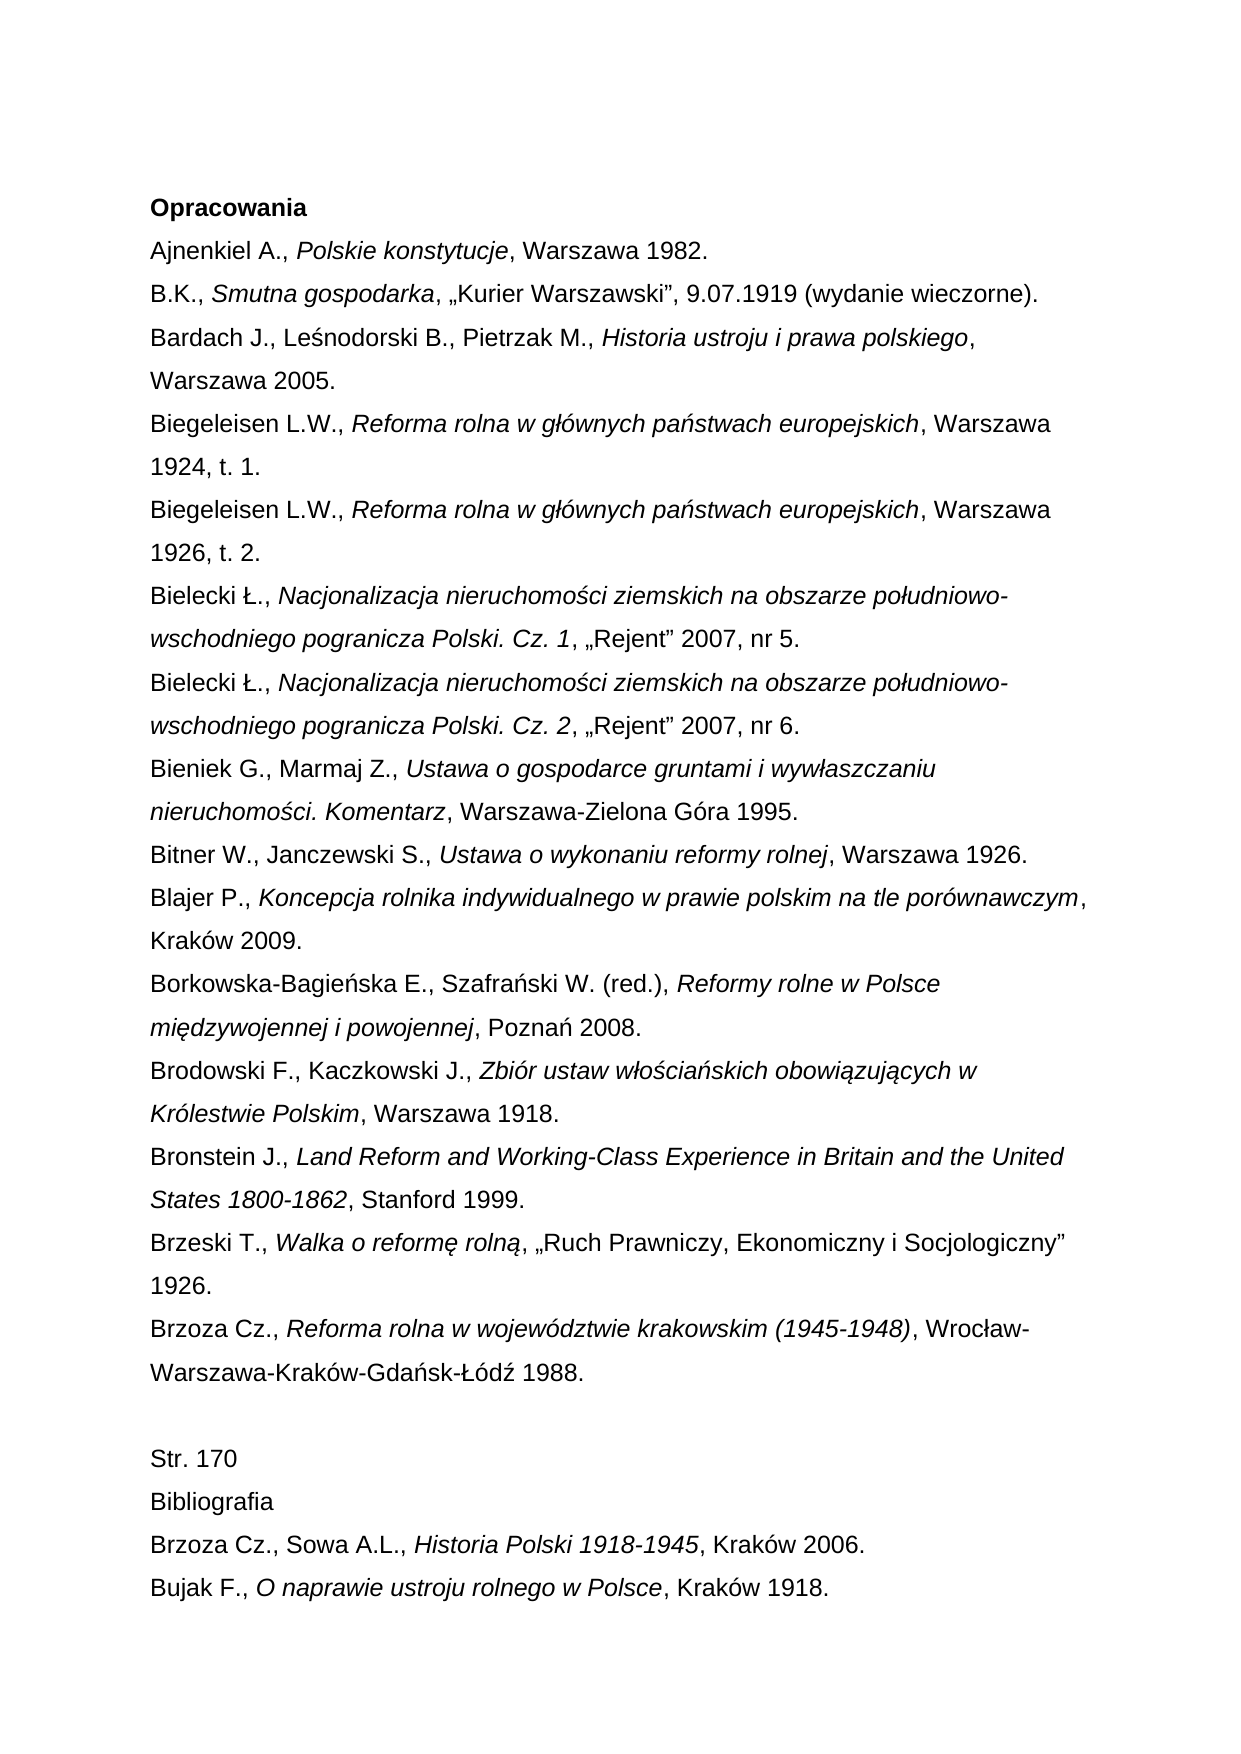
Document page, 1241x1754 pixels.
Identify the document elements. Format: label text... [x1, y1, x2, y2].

text Biegeleisen L.W., Reforma rolna w głównych państwach europejskich, Warszawa 1924, t. 1. [150, 409, 1090, 481]
text Brzeski T., Walka o reformę rolną, „Ruch Prawniczy, Ekonomiczny i Socjologiczny” 1926. [150, 1228, 1090, 1300]
subtitle Opracowania [150, 193, 1090, 222]
text Borkowska-Bagieńska E., Szafrański W. (red.), Reformy rolne w Polsce międzywojennej i powojennej, Poznań 2008. [150, 969, 1090, 1041]
text Bujak F., O naprawie ustroju rolnego w Polsce, Kraków 1918. [150, 1573, 1090, 1602]
text Ajnenkiel A., Polskie konstytucje, Warszawa 1982. [150, 236, 1090, 265]
text Bielecki Ł., Nacjonalizacja nieruchomości ziemskich na obszarze południowo-wschodniego pogranicza Polski. Cz. 1, „Rejent” 2007, nr 5. [150, 581, 1090, 653]
text Brzoza Cz., Sowa A.L., Historia Polski 1918-1945, Kraków 2006. [150, 1530, 1090, 1559]
text Bieniek G., Marmaj Z., Ustawa o gospodarce gruntami i wywłaszczaniu nieruchomości. Komentarz, Warszawa-Zielona Góra 1995. [150, 754, 1090, 826]
text Brzoza Cz., Reforma rolna w województwie krakowskim (1945-1948), Wrocław-Warszawa-Kraków-Gdańsk-Łódź 1988. [150, 1314, 1090, 1386]
text Bielecki Ł., Nacjonalizacja nieruchomości ziemskich na obszarze południowo-wschodniego pogranicza Polski. Cz. 2, „Rejent” 2007, nr 6. [150, 667, 1090, 739]
text Bronstein J., Land Reform and Working-Class Experience in Britain and the United States 1800-1862, Stanford 1999. [150, 1142, 1090, 1214]
text Bibliografia [150, 1487, 1090, 1516]
text Brodowski F., Kaczkowski J., Zbiór ustaw włościańskich obowiązujących w Królestwie Polskim, Warszawa 1918. [150, 1056, 1090, 1127]
text B.K., Smutna gospodarka, „Kurier Warszawski”, 9.07.1919 (wydanie wieczorne). [150, 279, 1090, 308]
text Str. 170 [150, 1444, 1090, 1472]
text Biegeleisen L.W., Reforma rolna w głównych państwach europejskich, Warszawa 1926, t. 2. [150, 495, 1090, 567]
text Bardach J., Leśnodorski B., Pietrzak M., Historia ustroju i prawa polskiego, Warszawa 2005. [150, 322, 1090, 394]
text Bitner W., Janczewski S., Ustawa o wykonaniu reformy rolnej, Warszawa 1926. [150, 840, 1090, 869]
text Blajer P., Koncepcja rolnika indywidualnego w prawie polskim na tle porównawczym, Kraków 2009. [150, 883, 1090, 955]
